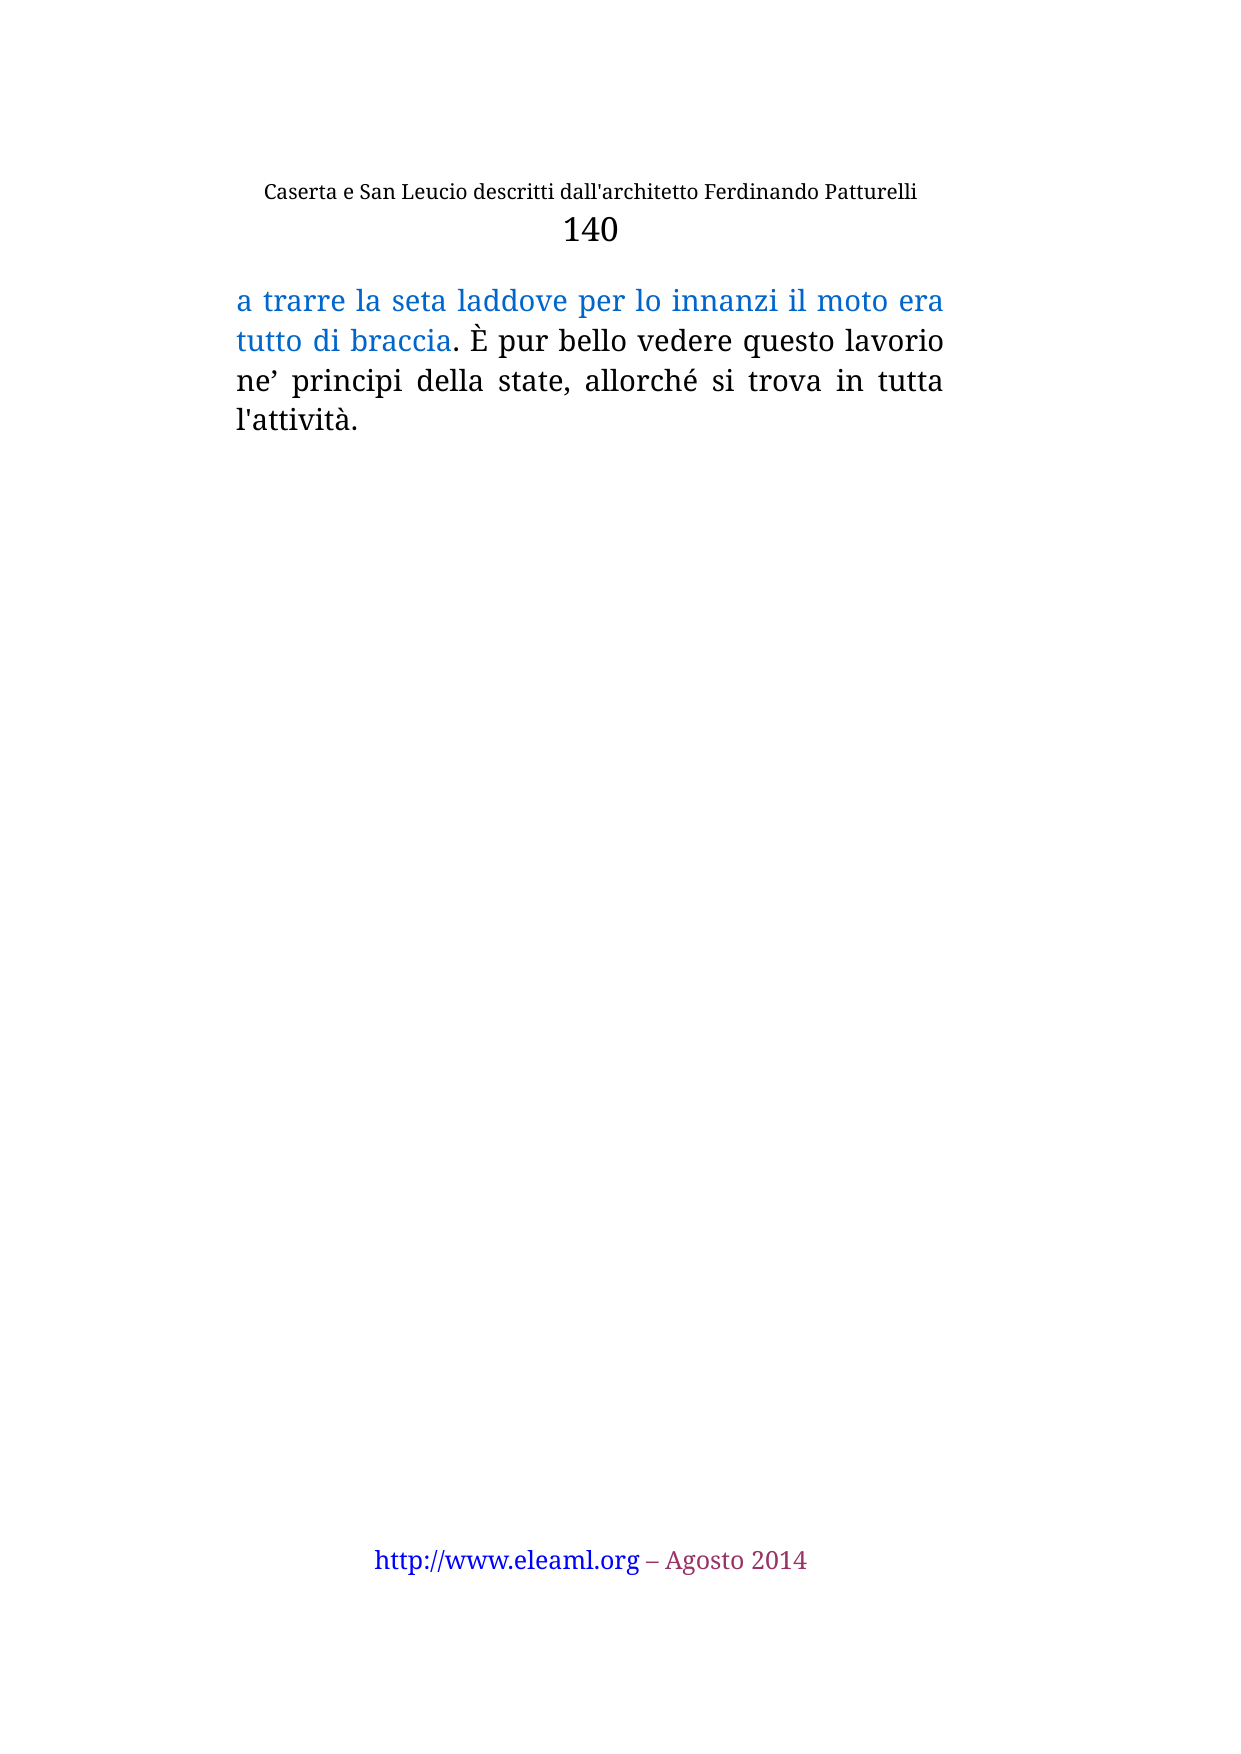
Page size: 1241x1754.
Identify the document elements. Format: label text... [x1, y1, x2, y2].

text a trarre la seta laddove per lo innanzi il moto era tutto di braccia. È pur bello vedere questo lavorio ne’ principi della state, allorché si trova in tutta l'attività. [236, 281, 945, 439]
